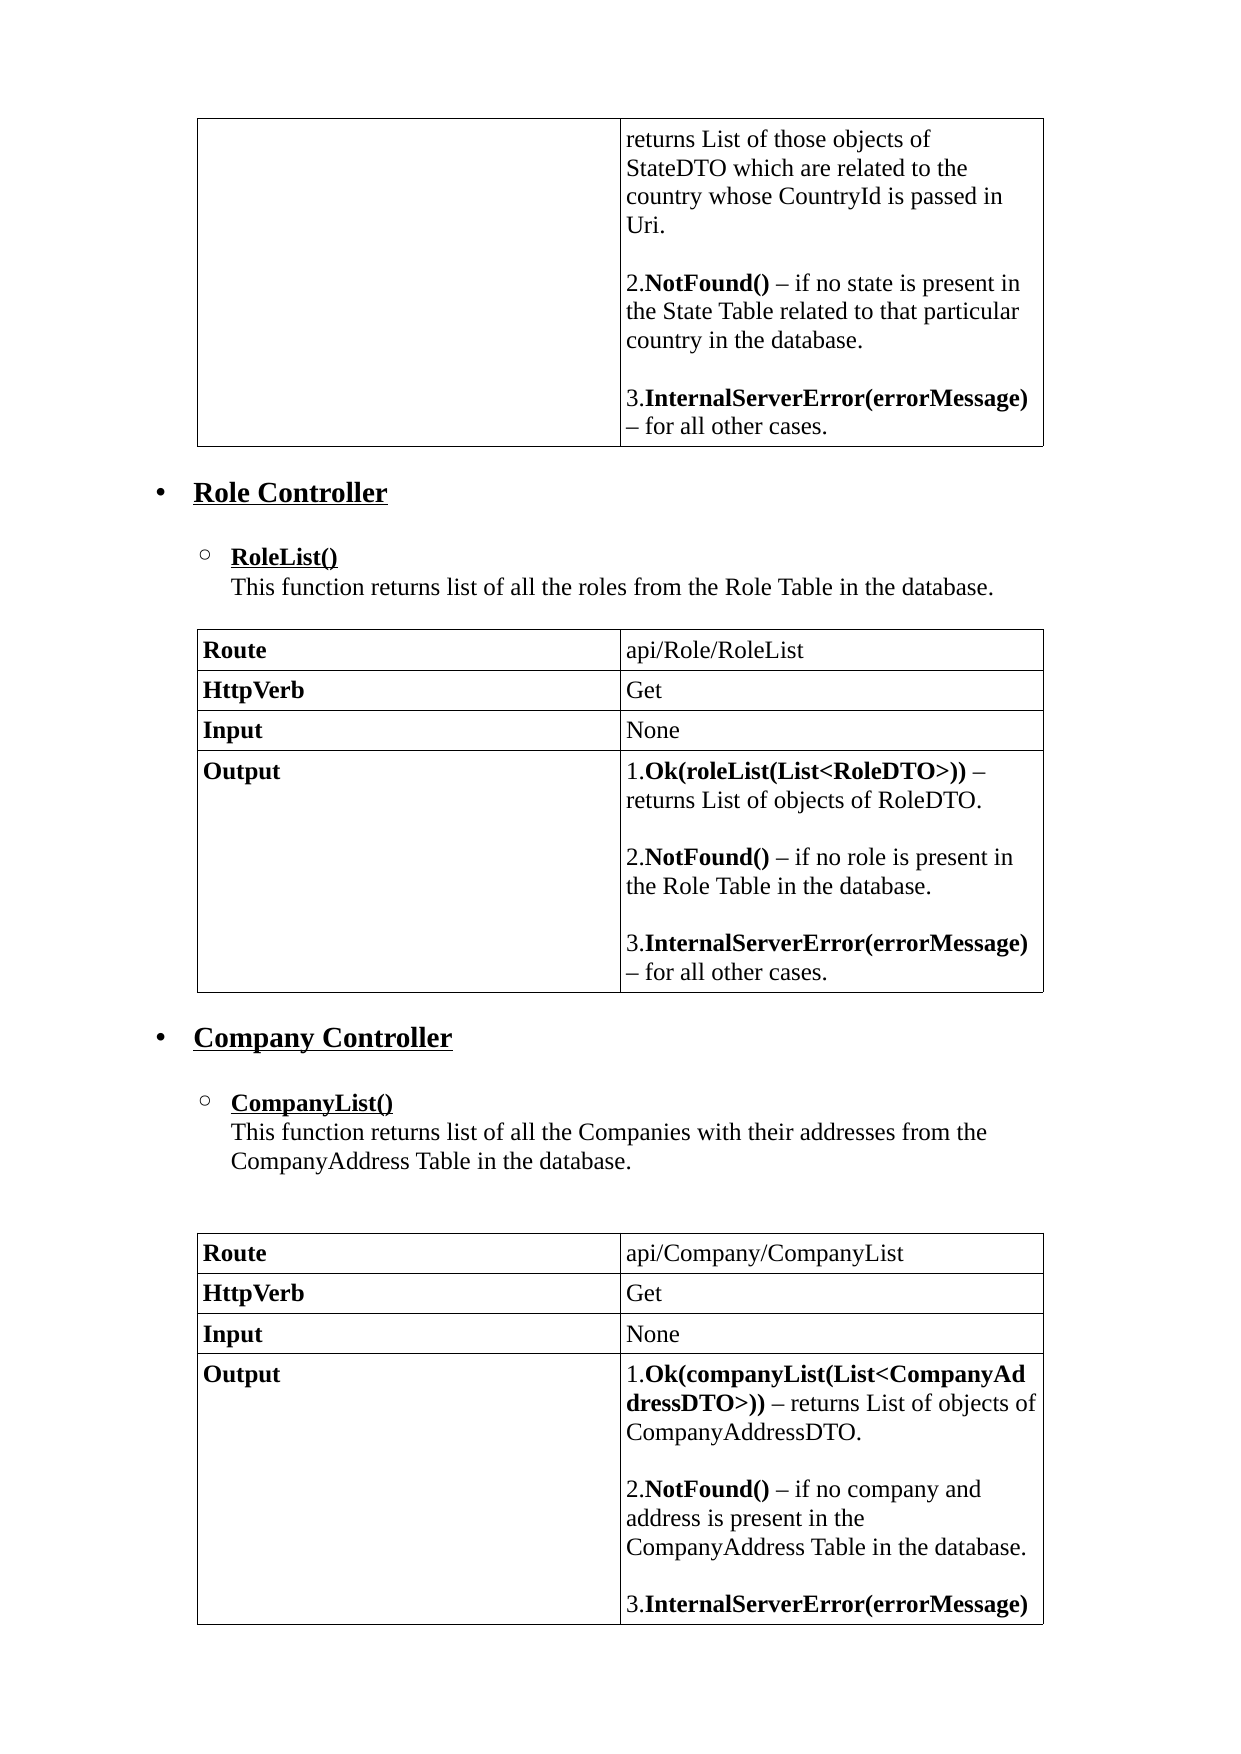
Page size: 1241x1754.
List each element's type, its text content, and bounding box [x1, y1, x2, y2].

table_cell Input [198, 1314, 620, 1353]
table_cell HttpVerb [198, 1274, 620, 1313]
table_cell Output [198, 751, 620, 992]
table_header Route [198, 630, 620, 669]
table_cell returns List of those objects of StateDTO which are related to the country whose CountryId is passed in Uri. 2.NotFound() – if no state is present in the State Table related to that particular country in the database. 3.InternalServerError(errorMessage) – for all other cases. [621, 119, 1043, 446]
list This function returns list of all the Companies with their addresses from the CompanyAddress Table in the database. [193, 1117, 1122, 1175]
table_cell Get [621, 671, 1043, 710]
table_header api/Role/RoleList [621, 630, 1043, 669]
table_cell 1.Ok(roleList(List<RoleDTO>)) – returns List of objects of RoleDTO. 2.NotFound() – if no role is present in the Role Table in the database. 3.InternalServerError(errorMessage) – for all other cases. [621, 751, 1043, 992]
table_header api/Company/CompanyList [621, 1234, 1043, 1273]
list RoleList() [193, 542, 1122, 572]
table_cell Output [198, 1354, 620, 1624]
list Role Controller [156, 475, 1122, 508]
table_cell Input [198, 711, 620, 750]
list Company Controller [156, 1021, 1122, 1054]
table_cell None [621, 711, 1043, 750]
list This function returns list of all the roles from the Role Table in the database. [193, 572, 1122, 600]
table_cell HttpVerb [198, 671, 620, 710]
table_header Route [198, 1234, 620, 1273]
table_cell Get [621, 1274, 1043, 1313]
table_cell None [621, 1314, 1043, 1353]
table_cell 1.Ok(companyList(List<CompanyAddressDTO>)) – returns List of objects of CompanyAddressDTO. 2.NotFound() – if no company and address is present in the CompanyAddress Table in the database. 3.InternalServerError(errorMessage) [621, 1354, 1043, 1624]
table_cell [198, 119, 620, 446]
list CompanyList() [193, 1088, 1122, 1117]
